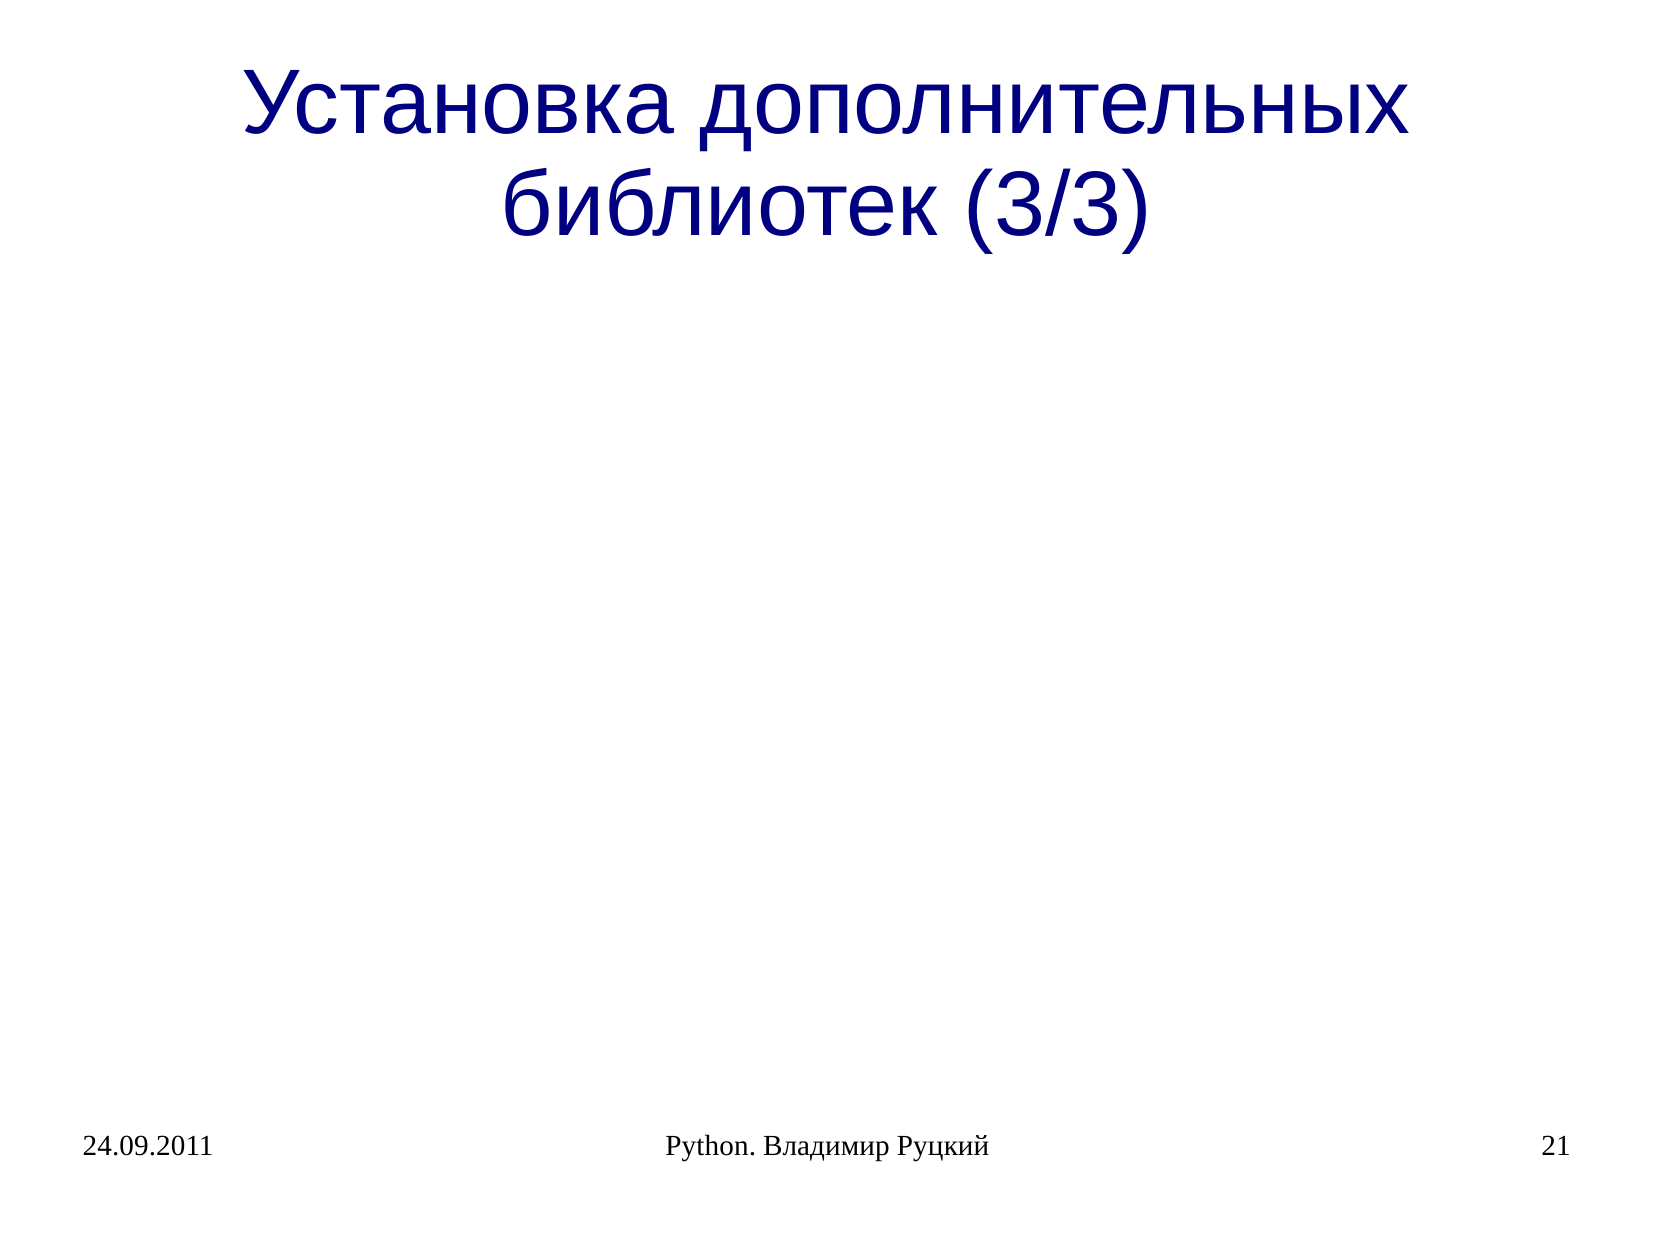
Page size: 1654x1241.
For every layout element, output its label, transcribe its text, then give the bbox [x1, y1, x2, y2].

title Установка дополнительных библиотек (3/3) [82, 49, 1571, 257]
